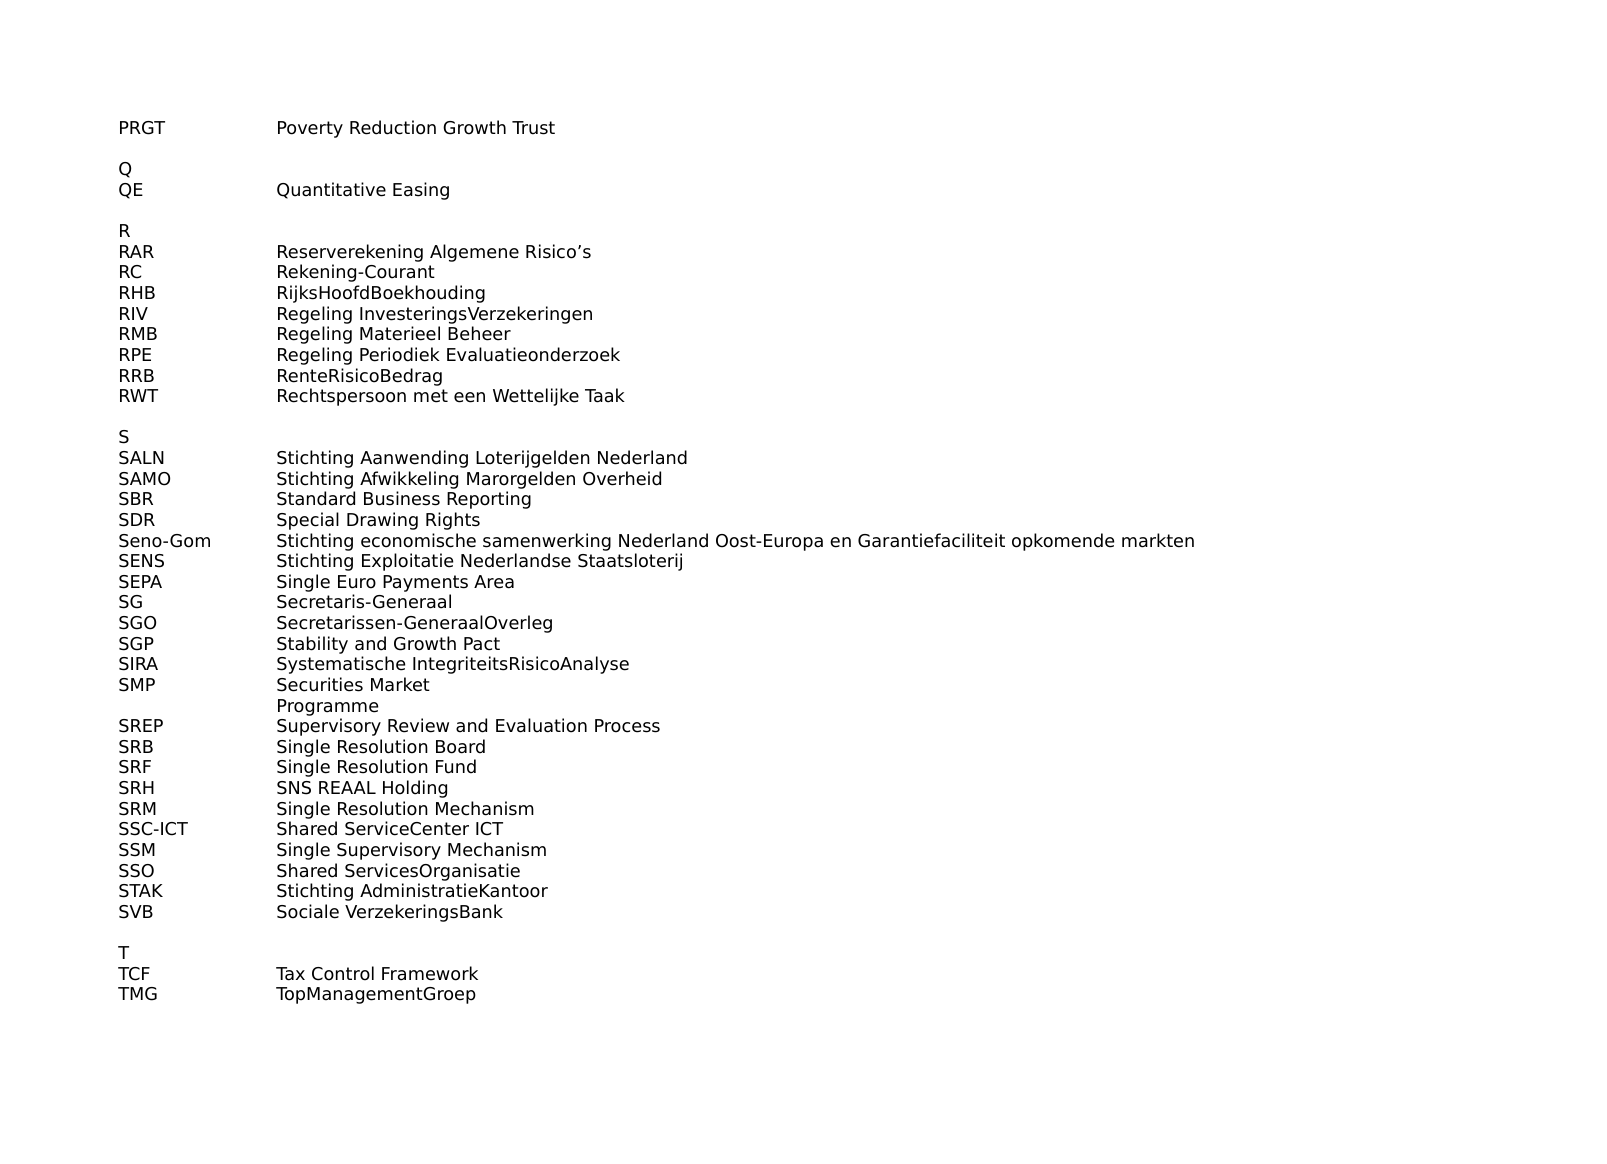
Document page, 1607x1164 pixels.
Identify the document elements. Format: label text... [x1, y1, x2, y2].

table_cell RAR [118, 242, 270, 262]
table_cell [118, 1005, 270, 1026]
table_cell SRM [118, 799, 270, 819]
table_cell Stichting economische samenwerking Nederland Oost-Europa en Garantiefaciliteit opkomende markten [270, 531, 1488, 551]
table_cell Special Drawing Rights [270, 510, 1488, 531]
table_cell R [118, 221, 270, 242]
table_cell Shared ServiceCenter ICT [270, 819, 1488, 840]
table_cell SSM [118, 840, 270, 861]
table_cell [270, 159, 1488, 180]
table_cell [270, 943, 1488, 964]
table_cell RRB [118, 366, 270, 386]
table_cell [270, 1005, 1488, 1026]
table_cell SSC-ICT [118, 819, 270, 840]
table_cell Single Euro Payments Area [270, 572, 1488, 592]
table_cell [118, 201, 270, 221]
table_cell Rechtspersoon met een Wettelijke Taak [270, 386, 1488, 407]
table_cell T [118, 943, 270, 964]
table_cell SMP [118, 675, 270, 716]
table_cell SRF [118, 758, 270, 778]
table_cell PRGT [118, 118, 270, 139]
table_cell RenteRisicoBedrag [270, 366, 1488, 386]
table_cell RWT [118, 386, 270, 407]
table_cell SRB [118, 737, 270, 757]
table_cell [118, 139, 270, 159]
table_cell SSO [118, 861, 270, 881]
table_cell [118, 407, 270, 427]
table_cell SVB [118, 902, 270, 922]
table_cell Regeling Periodiek Evaluatieonderzoek [270, 345, 1488, 366]
table_cell QE [118, 180, 270, 201]
table_cell SENS [118, 551, 270, 572]
table_cell RC [118, 263, 270, 283]
table_cell RHB [118, 283, 270, 304]
table_cell [270, 201, 1488, 221]
table_cell [270, 407, 1488, 427]
table_cell Reserverekening Algemene Risico’s [270, 242, 1488, 262]
table_cell Single Resolution Mechanism [270, 799, 1488, 819]
table_cell Seno-Gom [118, 531, 270, 551]
table_cell Standard Business Reporting [270, 489, 1488, 510]
table_cell Stichting AdministratieKantoor [270, 881, 1488, 902]
table_cell Sociale VerzekeringsBank [270, 902, 1488, 922]
table_cell Single Resolution Fund [270, 758, 1488, 778]
table_cell RPE [118, 345, 270, 366]
table_cell [270, 428, 1488, 448]
table_cell Poverty Reduction Growth Trust [270, 118, 1488, 139]
table_cell RMB [118, 324, 270, 345]
table_cell SNS REAAL Holding [270, 778, 1488, 799]
table_cell S [118, 428, 270, 448]
table_cell Single Supervisory Mechanism [270, 840, 1488, 861]
table_cell Secretarissen-GeneraalOverleg [270, 613, 1488, 634]
table_cell Secretaris-Generaal [270, 593, 1488, 613]
table_cell Single Resolution Board [270, 737, 1488, 757]
table_cell SDR [118, 510, 270, 531]
table_cell Tax Control Framework [270, 964, 1488, 984]
table_cell Stichting Afwikkeling Marorgelden Overheid [270, 469, 1488, 489]
table_cell SIRA [118, 654, 270, 675]
table_cell SEPA [118, 572, 270, 592]
table_cell [118, 923, 270, 943]
table_cell Stability and Growth Pact [270, 634, 1488, 654]
table_cell Securities Market Programme [270, 675, 1488, 716]
table_cell Q [118, 159, 270, 180]
table_cell Supervisory Review and Evaluation Process [270, 716, 1488, 737]
table_cell SRH [118, 778, 270, 799]
table_cell Stichting Aanwending Loterijgelden Nederland [270, 448, 1488, 469]
table_cell [270, 923, 1488, 943]
table_cell Stichting Exploitatie Nederlandse Staatsloterij [270, 551, 1488, 572]
table_cell [270, 221, 1488, 242]
table_cell RijksHoofdBoekhouding [270, 283, 1488, 304]
table_cell SAMO [118, 469, 270, 489]
table_cell SALN [118, 448, 270, 469]
table_cell RIV [118, 304, 270, 324]
table_cell Rekening-Courant [270, 263, 1488, 283]
table_cell Regeling InvesteringsVerzekeringen [270, 304, 1488, 324]
table_cell SGO [118, 613, 270, 634]
table_cell STAK [118, 881, 270, 902]
table_cell Quantitative Easing [270, 180, 1488, 201]
table_cell [270, 139, 1488, 159]
table_cell TCF [118, 964, 270, 984]
table_cell Regeling Materieel Beheer [270, 324, 1488, 345]
table_cell SGP [118, 634, 270, 654]
table_cell TMG [118, 984, 270, 1005]
table_cell Shared ServicesOrganisatie [270, 861, 1488, 881]
table_cell TopManagementGroep [270, 984, 1488, 1005]
table_cell SG [118, 593, 270, 613]
table_cell SREP [118, 716, 270, 737]
table_cell Systematische IntegriteitsRisicoAnalyse [270, 654, 1488, 675]
table_cell SBR [118, 489, 270, 510]
